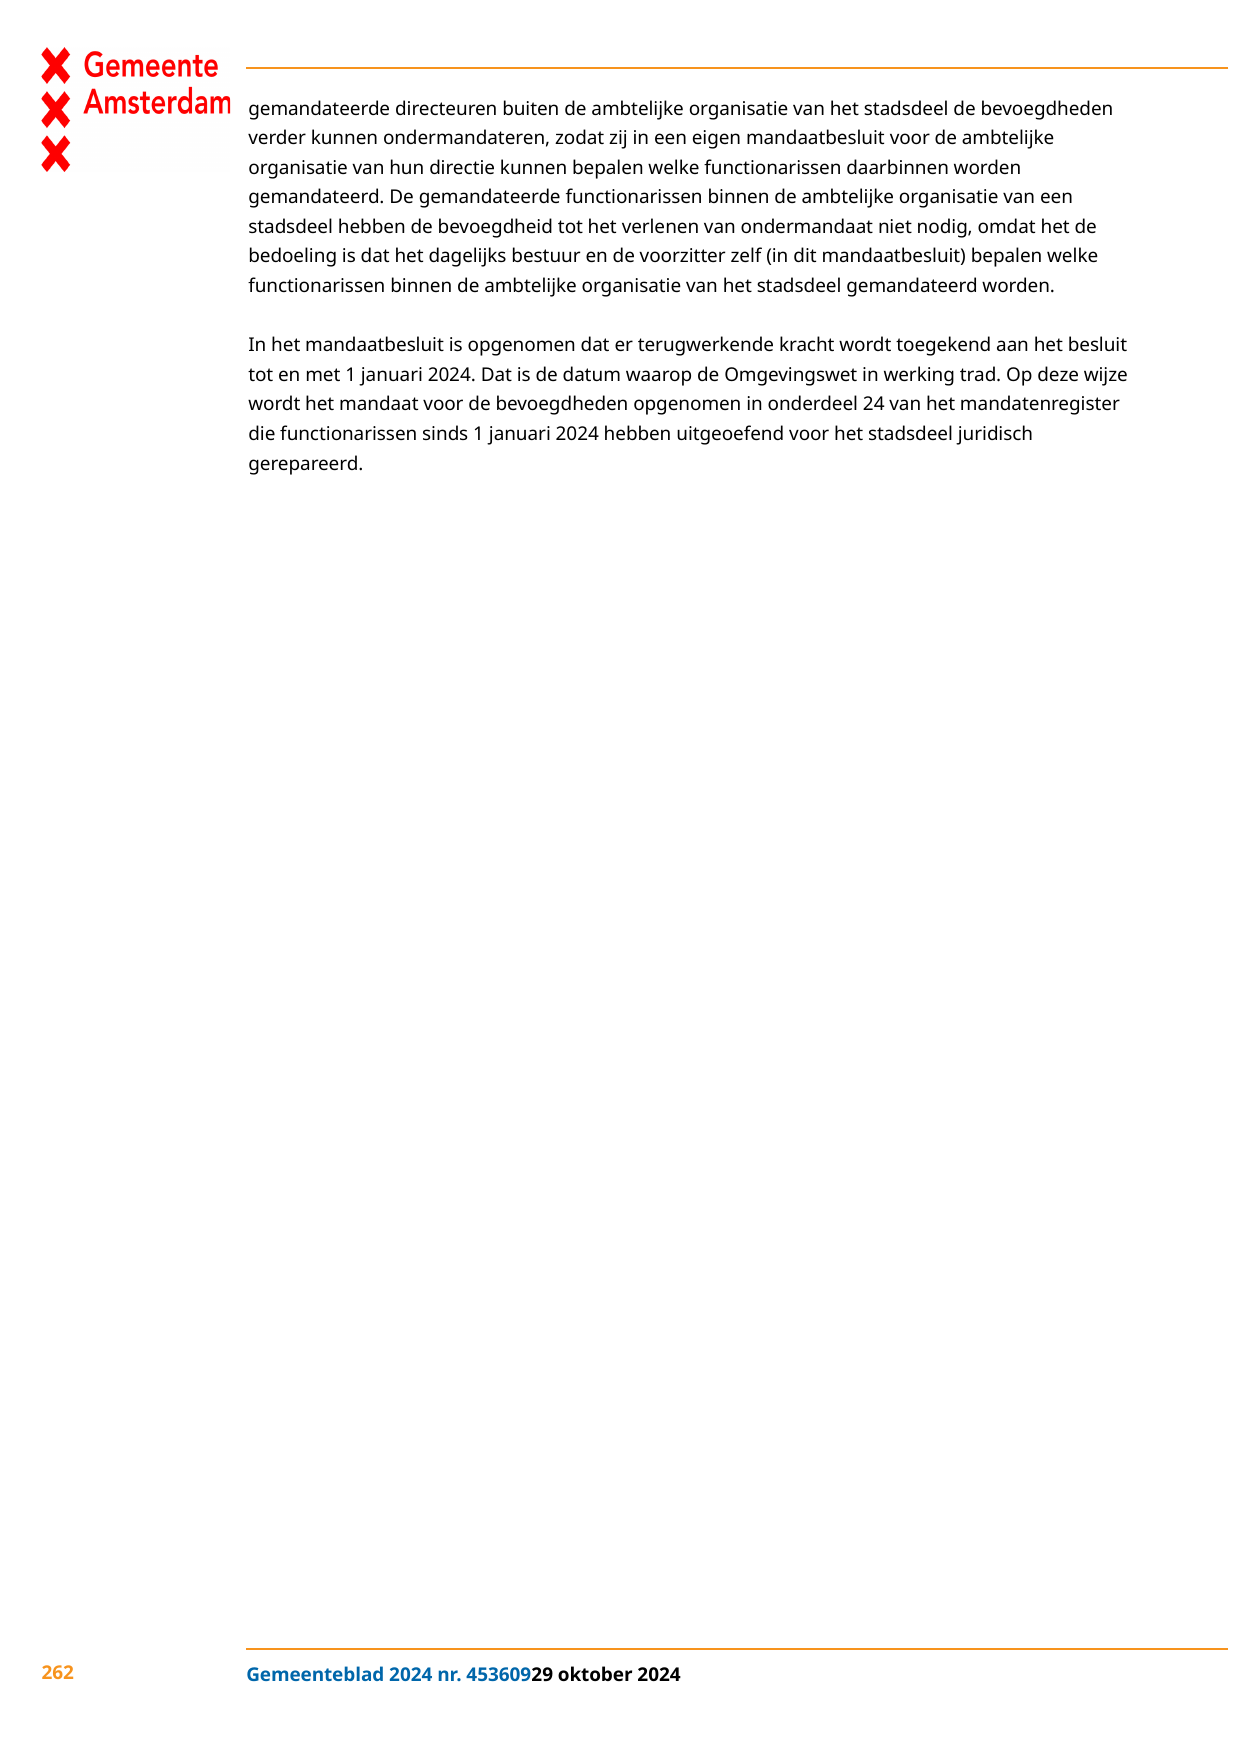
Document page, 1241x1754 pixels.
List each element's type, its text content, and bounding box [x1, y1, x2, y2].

picture [41, 47, 231, 172]
text gemandateerde directeuren buiten de ambtelijke organisatie van het stadsdeel de bevoegdheden verder kunnen ondermandateren, zodat zij in een eigen mandaatbesluit voor de ambtelijke organisatie van hun directie kunnen bepalen welke functionarissen daarbinnen worden gemandateerd. De gemandateerde functionarissen binnen de ambtelijke organisatie van een stadsdeel hebben de bevoegdheid tot het verlenen van ondermandaat niet nodig, omdat het de bedoeling is dat het dagelijks bestuur en de voorzitter zelf (in dit mandaatbesluit) bepalen welke functionarissen binnen de ambtelijke organisatie van het stadsdeel gemandateerd worden. [248, 95, 1152, 298]
text In het mandaatbesluit is opgenomen dat er terugwerkende kracht wordt toegekend aan het besluit tot en met 1 januari 2024. Dat is de datum waarop de Omgevingswet in werking trad. Op deze wijze wordt het mandaat voor de bevoegdheden opgenomen in onderdeel 24 van het mandatenregister die functionarissen sinds 1 januari 2024 hebben uitgeoefend voor het stadsdeel juridisch gerepareerd. [248, 331, 1152, 476]
